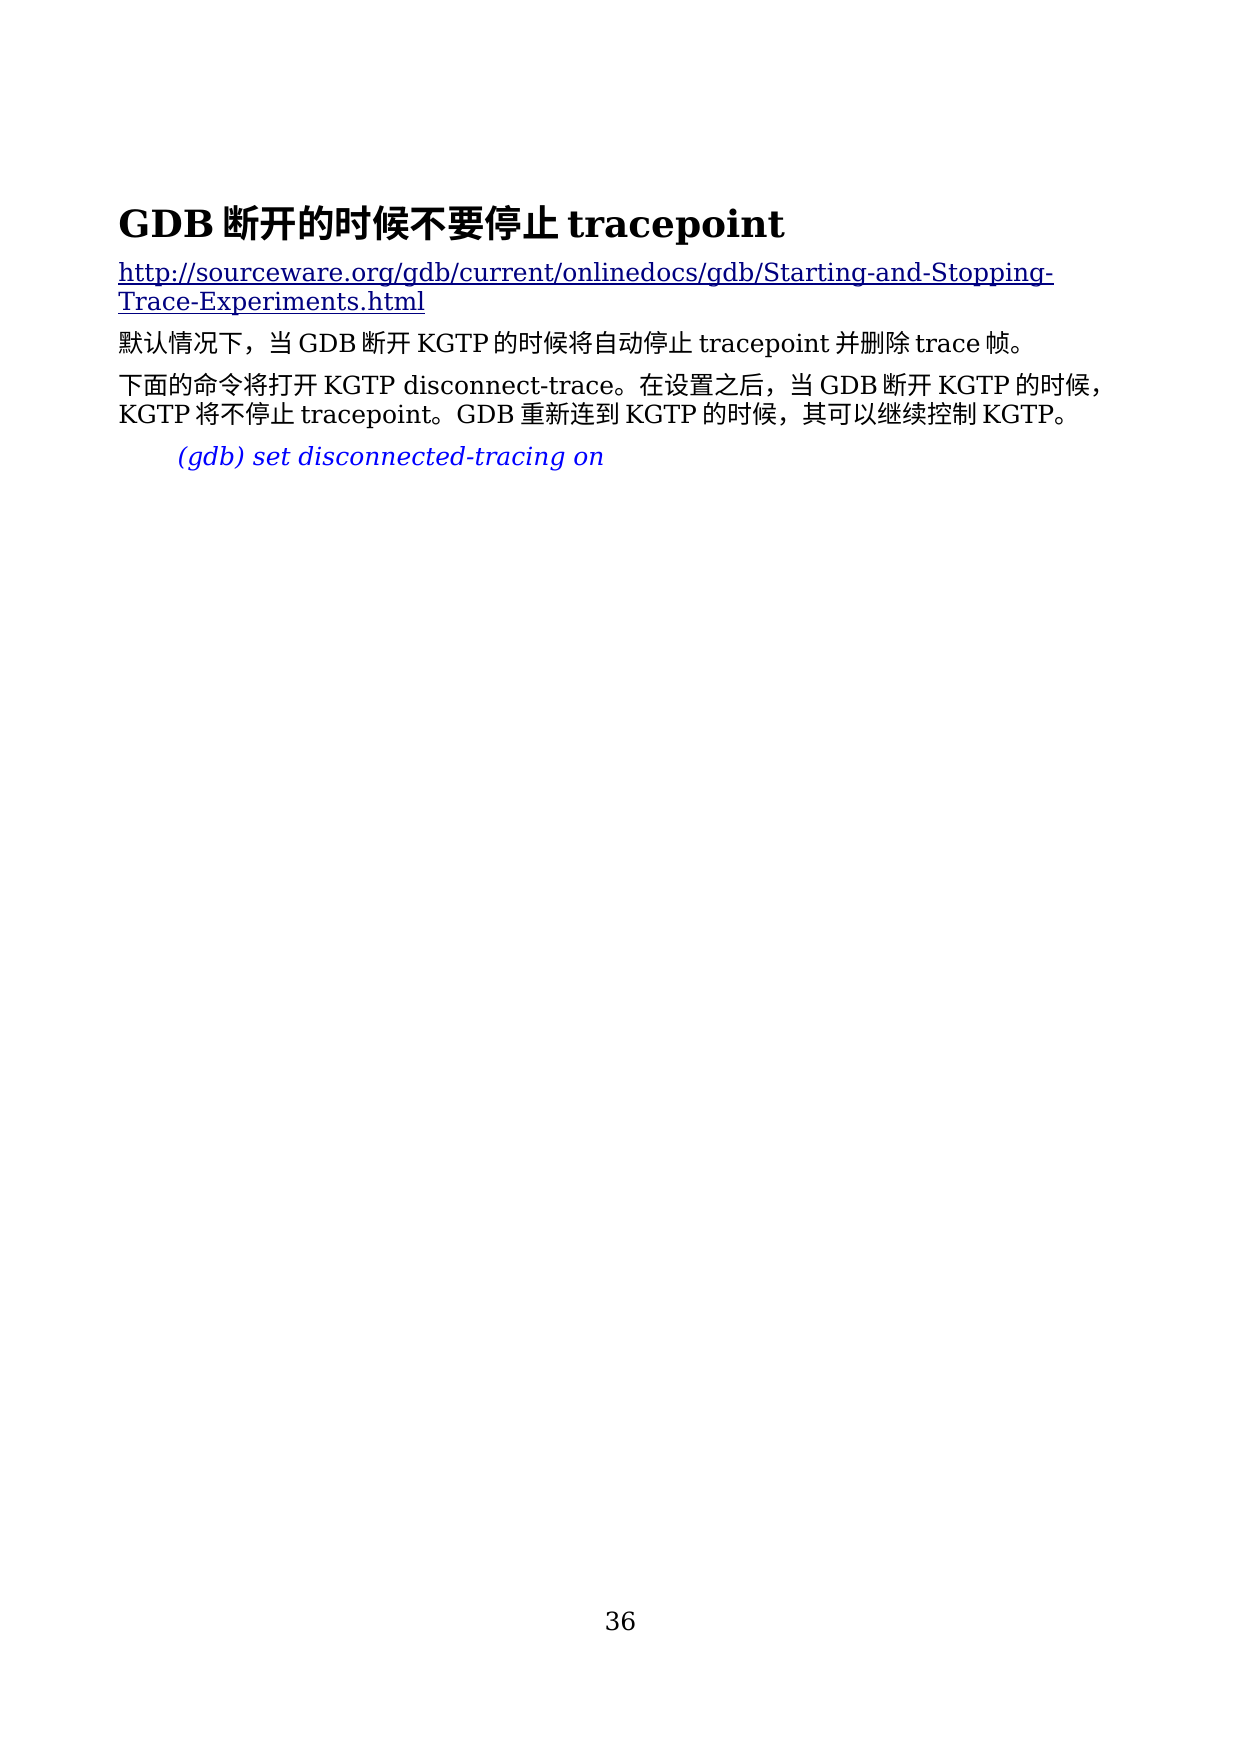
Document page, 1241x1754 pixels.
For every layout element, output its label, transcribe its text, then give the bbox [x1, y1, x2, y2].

text 默认情况下，当GDB断开KGTP的时候将自动停止tracepoint并删除trace帧。 [118, 329, 1122, 358]
text (gdb) set disconnected-tracing on [177, 442, 1063, 471]
subtitle GDB断开的时候不要停止tracepoint [118, 202, 1122, 246]
text http://sourceware.org/gdb/current/onlinedocs/gdb/Starting-and-Stopping-Trace-Experiments.html [118, 258, 1122, 317]
text 下面的命令将打开KGTP disconnect-trace。在设置之后，当GDB断开KGTP的时候，KGTP将不停止tracepoint。GDB重新连到KGTP的时候，其可以继续控制KGTP。 [118, 371, 1122, 429]
